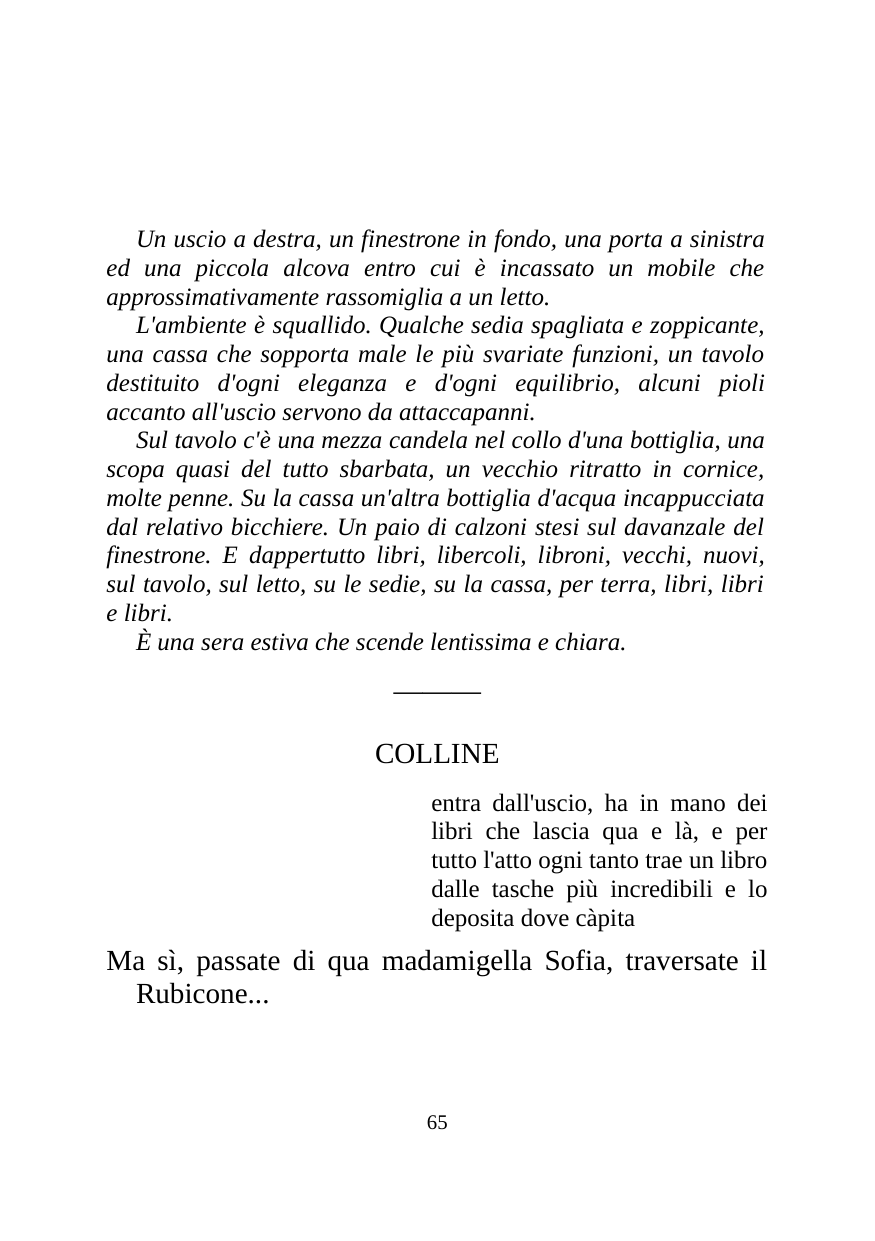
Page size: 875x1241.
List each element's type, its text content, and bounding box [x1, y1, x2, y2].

text ——— [106, 673, 768, 707]
text COLLINE [106, 736, 768, 770]
text Un uscio a destra, un finestrone in fondo, una porta a sinistra ed una piccola alcova entro cui è incassato un mobile che approssimativamente rassomiglia a un letto. [106, 224, 768, 311]
text Sul tavolo c'è una mezza candela nel collo d'una bottiglia, una scopa quasi del tutto sbarbata, un vecchio ritratto in cornice, molte penne. Su la cassa un'altra bottiglia d'acqua incappucciata dal relativo bicchiere. Un paio di calzoni stesi sul davanzale del finestrone. E dappertutto libri, libercoli, libroni, vecchi, nuovi, sul tavolo, sul letto, su le sedie, su la cassa, per terra, libri, libri e libri. [106, 426, 768, 627]
text È una sera estiva che scende lentissima e chiara. [106, 627, 768, 656]
text entra dall'uscio, ha in mano dei libri che lascia qua e là, e per tutto l'atto ogni tanto trae un libro dalle tasche più incredibili e lo deposita dove càpita [431, 788, 768, 931]
text L'ambiente è squallido. Qualche sedia spagliata e zoppicante, una cassa che sopporta male le più svariate funzioni, un tavolo destituito d'ogni eleganza e d'ogni equilibrio, alcuni pioli accanto all'uscio servono da attaccapanni. [106, 311, 768, 426]
text Ma sì, passate di qua madamigella Sofia, traversate il Rubicone... [106, 943, 768, 1010]
